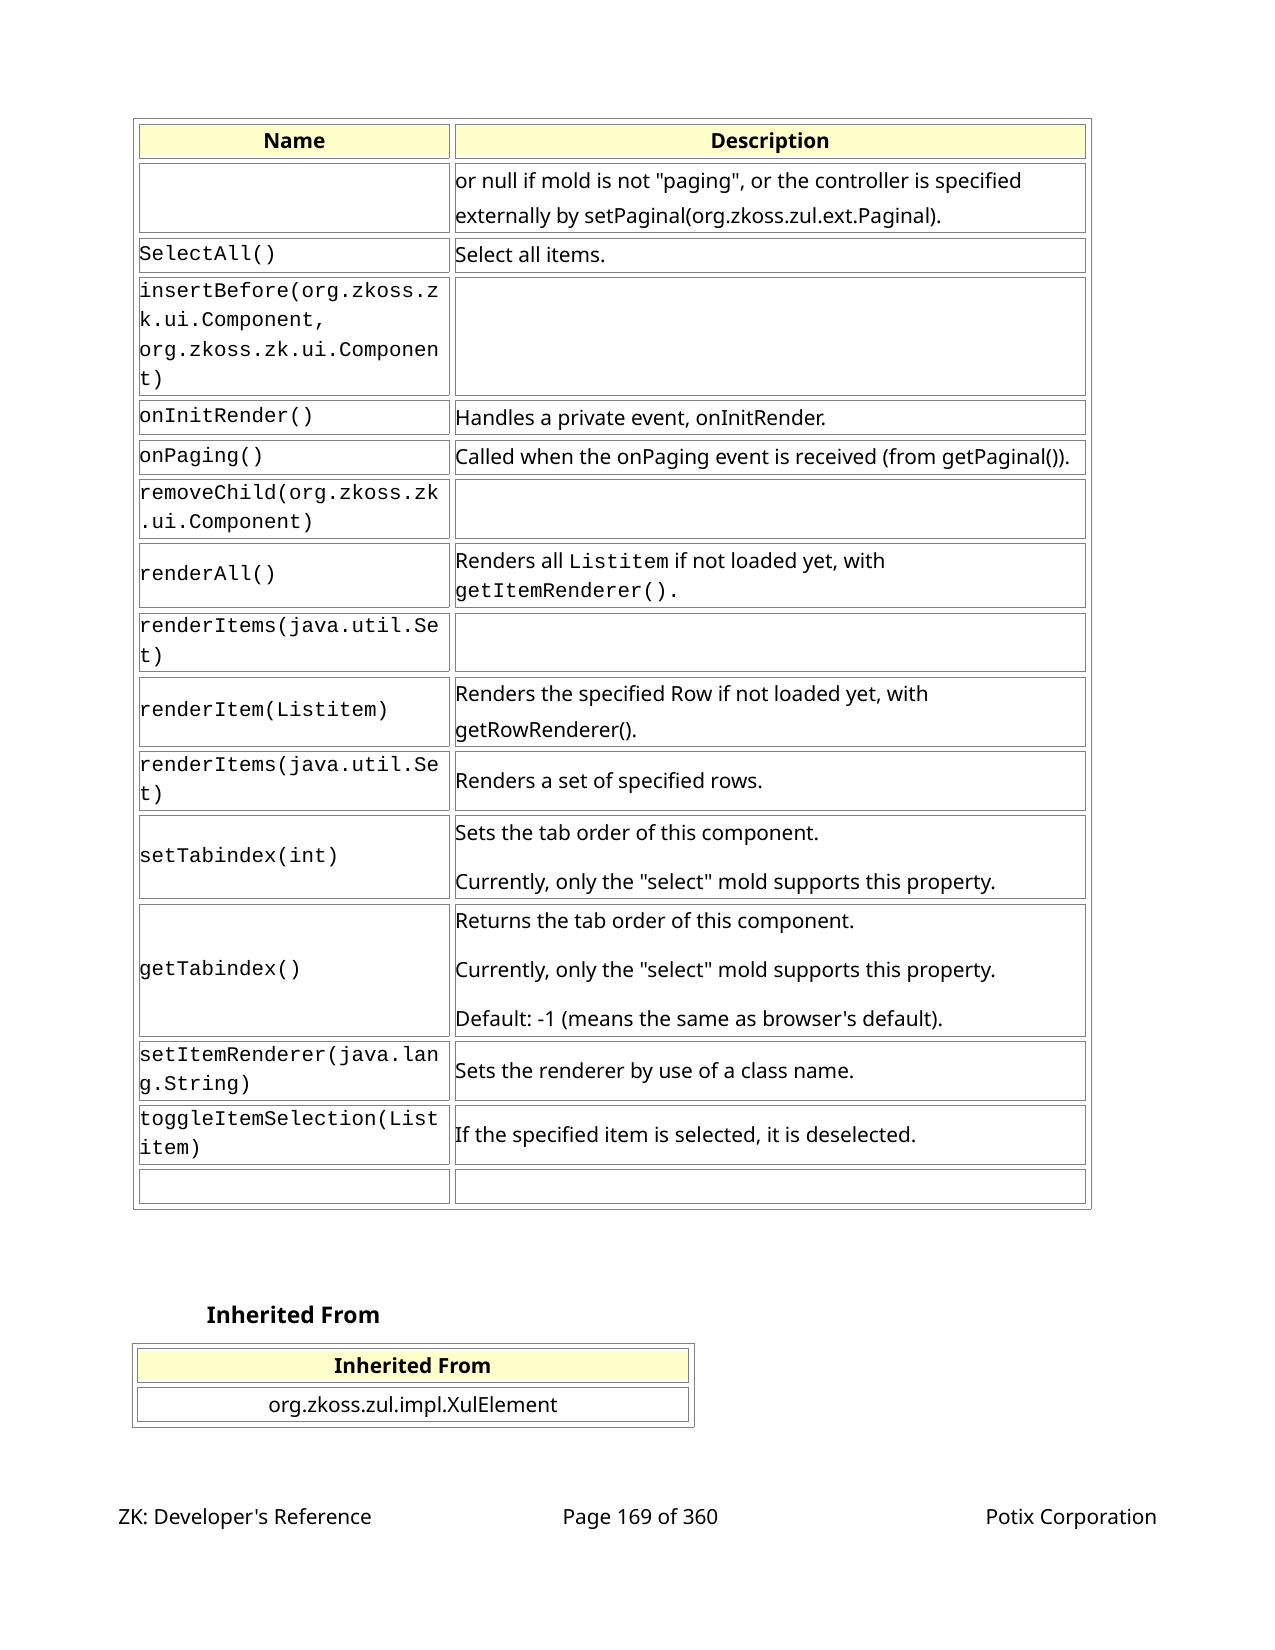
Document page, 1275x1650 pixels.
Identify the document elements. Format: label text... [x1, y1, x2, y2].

table_cell [456, 614, 1085, 671]
table_cell renderItems(java.util.Set) [136, 746, 452, 810]
subtitle Inherited From [207, 1299, 1157, 1330]
table_cell Called when the onPaging event is received (from getPaginal()). [452, 434, 1088, 474]
table_cell Renders all Listitem if not loaded yet, with getItemRenderer(). [452, 538, 1088, 607]
table_cell Returns the tab order of this component. Currently, only the "select" mold supports this property. Default: -1 (means the same as browser's default). [452, 898, 1088, 1036]
table_cell getTabindex() [136, 898, 452, 1036]
table_cell onInitRender() [136, 395, 452, 434]
table_cell [456, 480, 1085, 538]
table_cell [456, 1170, 1085, 1203]
table_cell SelectAll() [136, 232, 452, 272]
table_cell toggleItemSelection(Listitem) [136, 1100, 452, 1164]
table_cell Handles a private event, onInitRender. [452, 395, 1088, 434]
table_cell Renders the specified Row if not loaded yet, with getRowRenderer(). [452, 671, 1088, 746]
table_cell If the specified item is selected, it is deselected. [452, 1100, 1088, 1164]
table_cell renderItems(java.util.Set) [136, 607, 452, 671]
table_cell Select all items. [452, 232, 1088, 272]
table_cell [140, 1170, 449, 1203]
table_cell renderItem(Listitem) [136, 671, 452, 746]
table_cell org.zkoss.zul.impl.XulElement [134, 1382, 691, 1421]
table_cell Sets the renderer by use of a class name. [452, 1036, 1088, 1100]
table_cell [136, 158, 452, 232]
table_cell [452, 1164, 1088, 1203]
table_header Inherited From [134, 1344, 691, 1382]
table_cell Sets the tab order of this component. Currently, only the "select" mold supports this property. [452, 810, 1088, 898]
table_cell [136, 1164, 452, 1203]
table_cell [456, 278, 1085, 395]
table_cell renderAll() [136, 538, 452, 607]
table_cell onPaging() [136, 434, 452, 474]
table_header Name [136, 119, 452, 158]
table_cell or null if mold is not "paging", or the controller is specified externally by setPaginal(org.zkoss.zul.ext.Paginal). [452, 158, 1088, 232]
table_cell insertBefore(org.zkoss.zk.ui.Component, org.zkoss.zk.ui.Component) [136, 272, 452, 395]
table_cell setItemRenderer(java.lang.String) [136, 1036, 452, 1100]
table_cell [452, 607, 1088, 671]
table_cell [452, 474, 1088, 538]
table_cell setTabindex(int) [136, 810, 452, 898]
table_cell removeChild(org.zkoss.zk.ui.Component) [136, 474, 452, 538]
table_cell Renders a set of specified rows. [452, 746, 1088, 810]
table_cell [452, 272, 1088, 395]
table_header Description [452, 119, 1088, 158]
